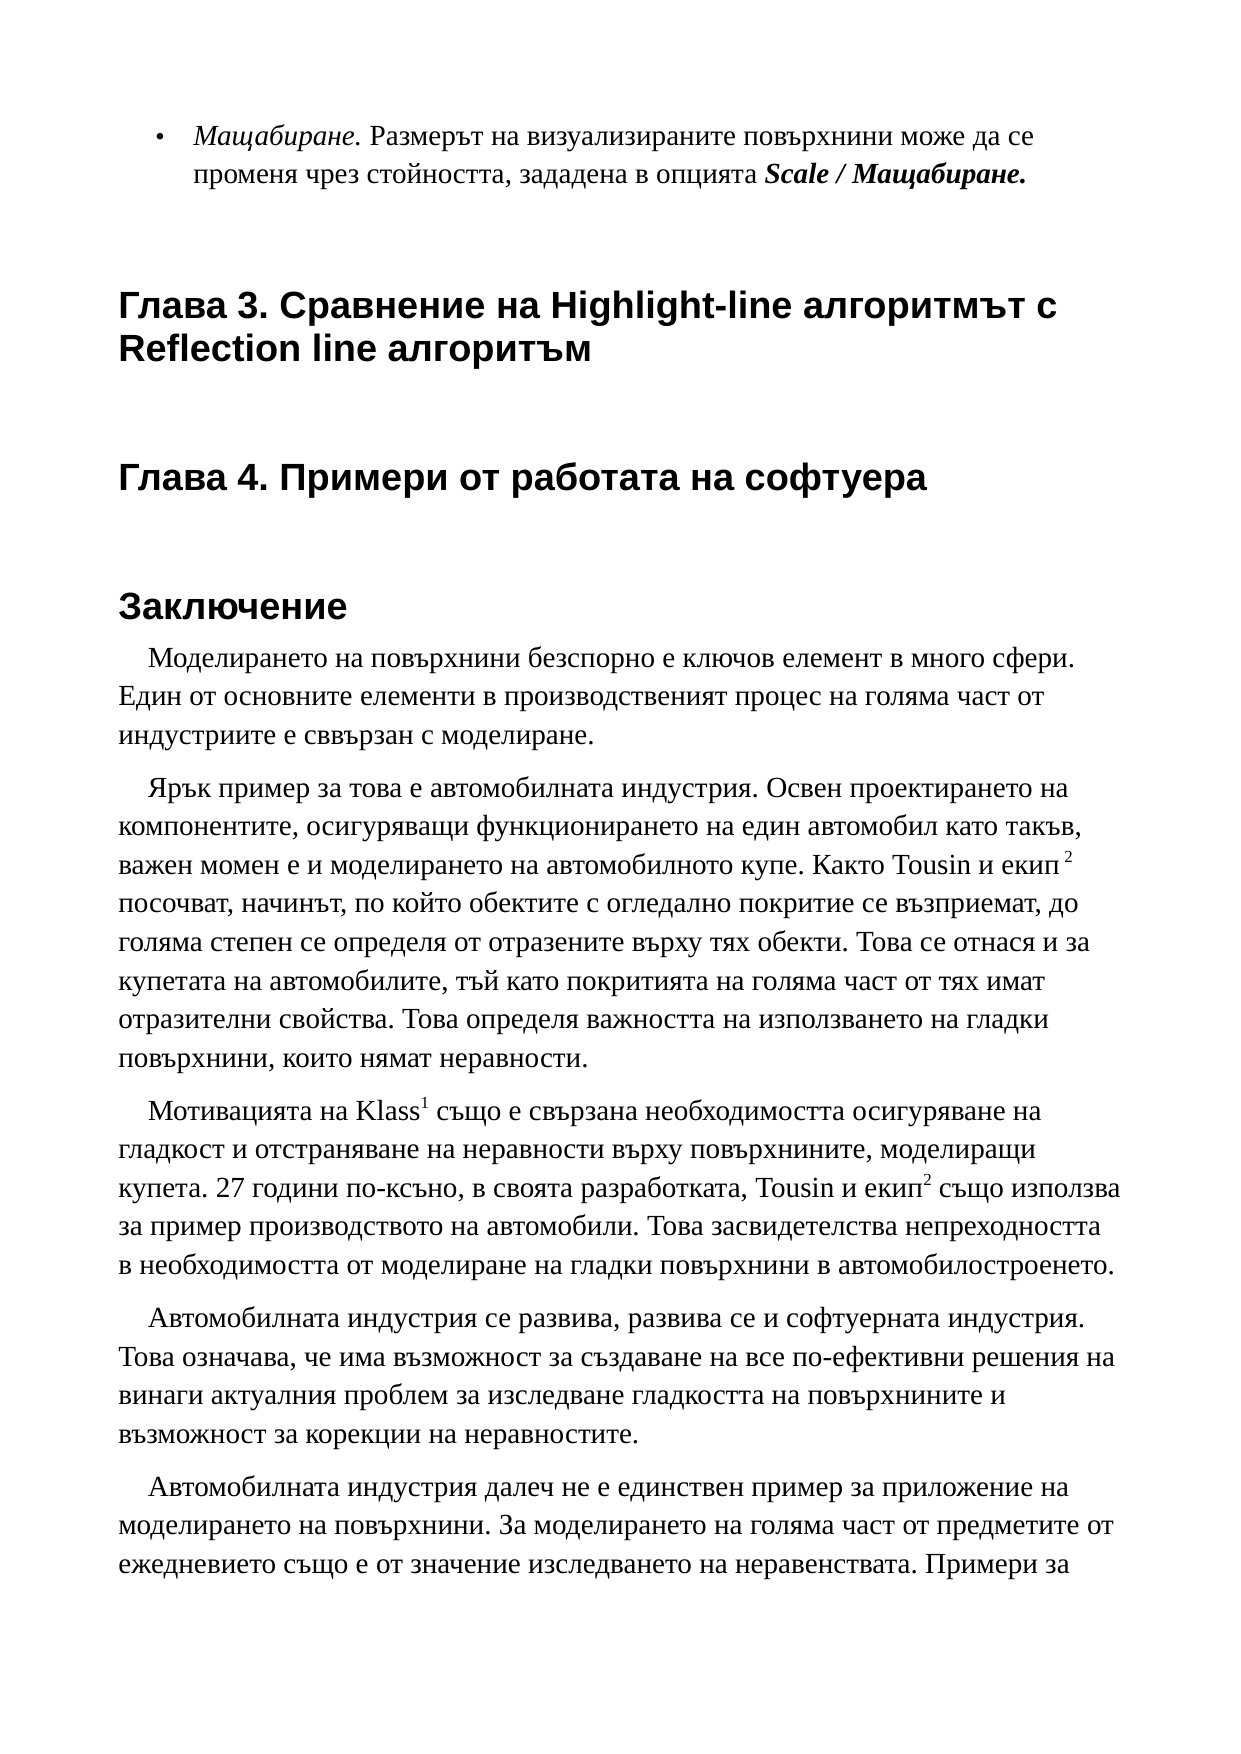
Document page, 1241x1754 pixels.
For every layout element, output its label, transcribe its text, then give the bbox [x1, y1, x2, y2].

text Моделирането на повърхнини безспорно е ключов елемент в много сфери. Един от основните елементи в производственият процес на голяма част от индустриите е сввързан с моделиране. [118, 640, 1122, 750]
text Ярък пример за това е автомобилната индустрия. Освен проектирането на компонентите, осигуряващи функционирането на един автомобил като такъв, важен момен е и моделирането на автомобилното купе. Както Tousin и екип 2 посочват, начинът, по който обектите с огледално покритие се възприемат, до голяма степен се определя от отразените върху тях обекти. Това се отнася и за купетата на автомобилите, тъй като покритията на голяма част от тях имат отразителни свойства. Това определя важността на използването на гладки повърхнини, които нямат неравности. [118, 770, 1122, 1073]
subtitle Заключение [118, 583, 1122, 627]
text Автомобилната индустрия се развива, развива се и софтуерната индустрия. Това означава, че има възможност за създаване на все по-ефективни решения на винаги актуалния проблем за изследване гладкостта на повърхнините и възможност за корекции на неравностите. [118, 1300, 1122, 1449]
subtitle Глава 3. Сравнение на Highlight-line алгоритмът с Reflection line алгоритъм [118, 282, 1122, 370]
text Автомобилната индустрия далеч не е единствен пример за приложение на моделирането на повърхнини. За моделирането на голяма част от предметите от ежедневието също е от значение изследването на неравенствата. Примери за [118, 1469, 1122, 1579]
text Мотивацията на Klass1 също е свързана необходимостта осигуряване на гладкост и отстраняване на неравности върху повърхнините, моделиращи купета. 27 години по-ксъно, в своята разработката, Tousin и екип2 също използва за пример производството на автомобили. Това засвидетелства непреходността в необходимостта от моделиране на гладки повърхнини в автомобилостроенето. [118, 1093, 1122, 1281]
list Мащабиране. Pазмерът на визуализираните повърхнини може да се променя чрез стойността, зададена в опцията Scale / Мащабиране. [156, 118, 1122, 190]
subtitle Глава 4. Примери от работата на софтуера [118, 455, 1122, 498]
